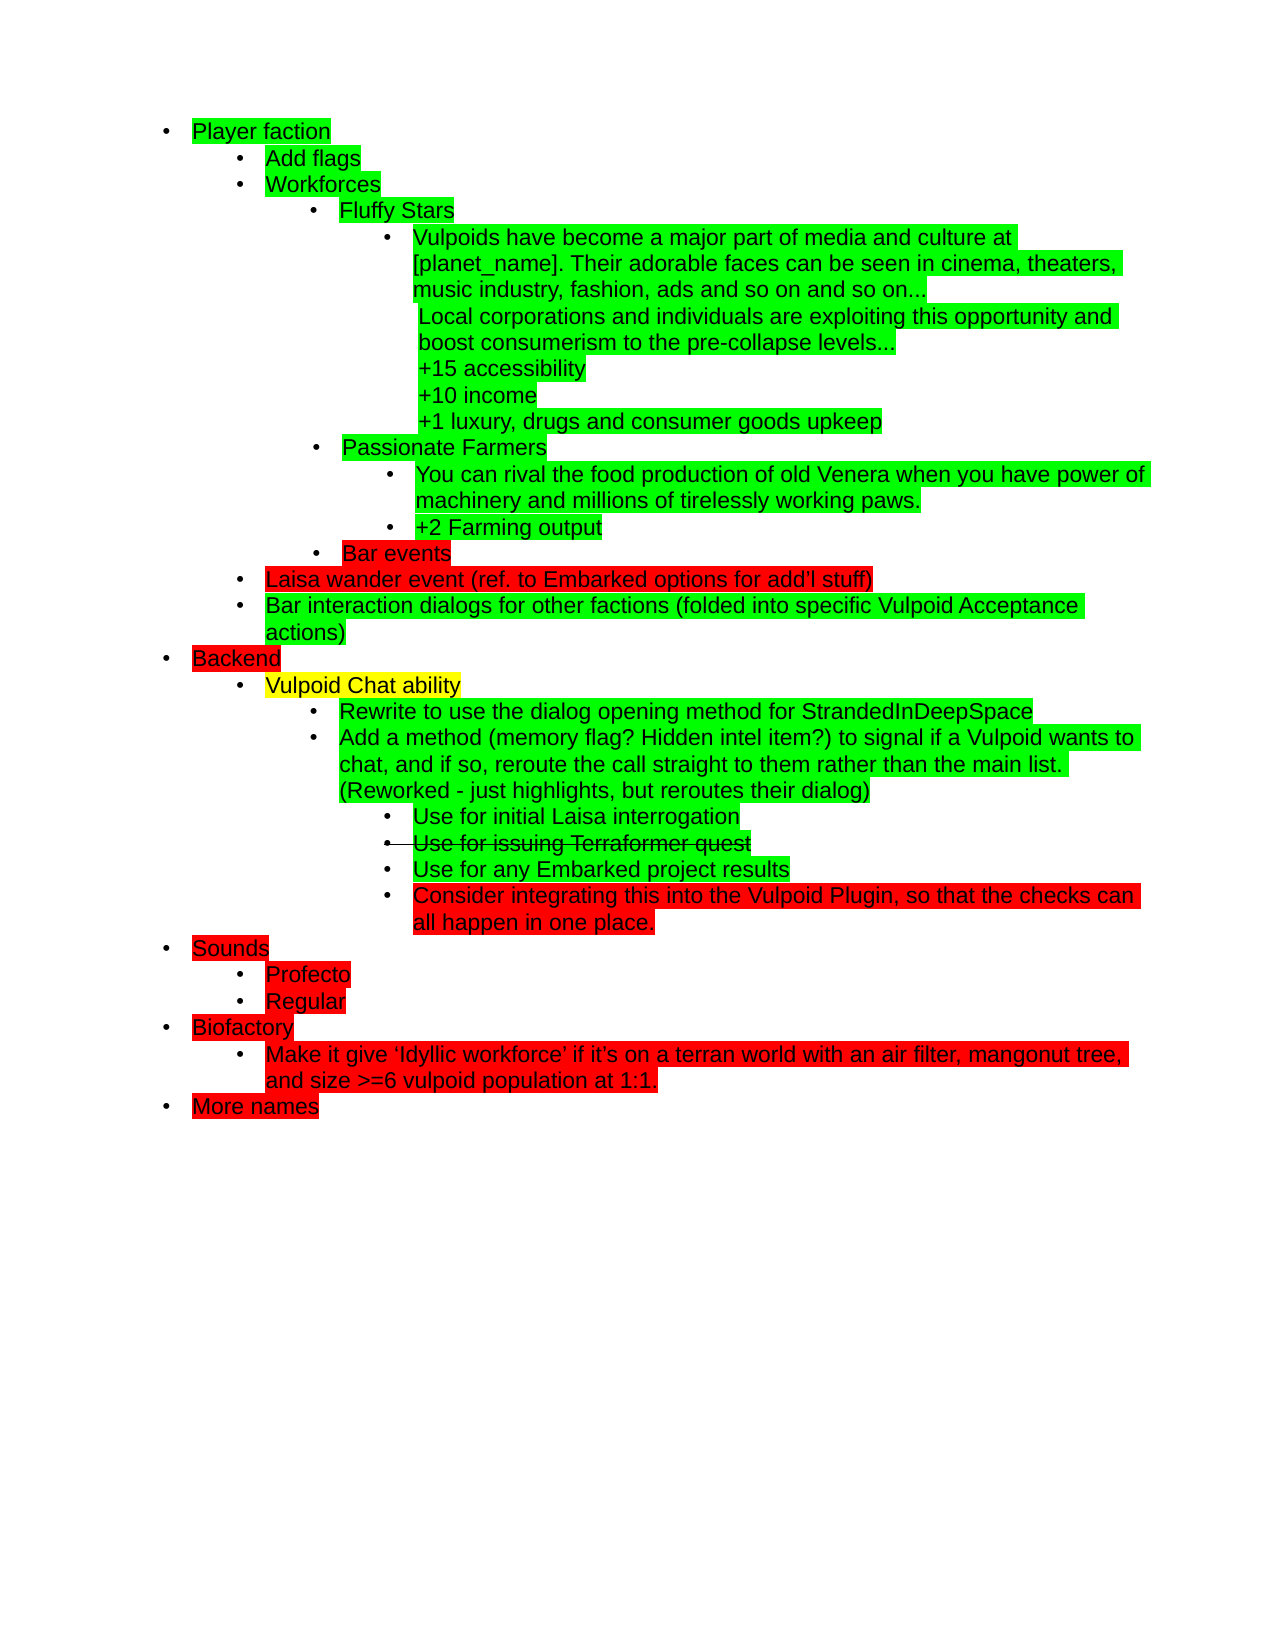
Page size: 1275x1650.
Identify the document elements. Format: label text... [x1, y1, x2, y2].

list Bar events [312, 540, 1157, 566]
text +1 luxury, drugs and consumer goods upkeep [418, 408, 1157, 434]
list You can rival the food production of old Venera when you have power of machinery and millions of tirelessly working paws. [386, 461, 1157, 513]
list Biofactory [162, 1014, 1157, 1041]
text +10 income [418, 382, 1157, 408]
list Bar interaction dialogs for other factions (folded into specific Vulpoid Acceptance actions) [236, 592, 1157, 645]
list Regular [236, 988, 1157, 1014]
list +2 Farming output [386, 513, 1157, 540]
list Vulpoid Chat ability [236, 672, 1157, 698]
list Backend [162, 645, 1157, 672]
list Use for issuing Terraformer quest [383, 830, 1157, 856]
list Make it give ‘Idyllic workforce’ if it’s on a terran world with an air filter, mangonut tree, and size >=6 vulpoid population at 1:1. [236, 1041, 1157, 1093]
list Sounds [162, 935, 1157, 961]
list Use for any Embarked project results [383, 856, 1157, 882]
list Laisa wander event (ref. to Embarked options for add’l stuff) [236, 566, 1157, 592]
list Use for initial Laisa interrogation [383, 803, 1157, 830]
list Add flags [236, 144, 1157, 171]
list Rewrite to use the dialog opening method for StrandedInDeepSpace [309, 698, 1157, 724]
list Consider integrating this into the Vulpoid Plugin, so that the checks can all happen in one place. [383, 882, 1157, 935]
list Profecto [236, 961, 1157, 988]
text Local corporations and individuals are exploiting this opportunity and boost consumerism to the pre-collapse levels... [418, 303, 1157, 355]
list Vulpoids have become a major part of media and culture at [planet_name]. Their adorable faces can be seen in cinema, theaters, music industry, fashion, ads and so on and so on... [383, 223, 1157, 303]
list Player faction [162, 118, 1157, 144]
list Add a method (memory flag? Hidden intel item?) to signal if a Vulpoid wants to chat, and if so, reroute the call straight to them rather than the main list. (Reworked - just highlights, but reroutes their dialog) [309, 724, 1157, 803]
list Workforces [236, 171, 1157, 197]
list Fluffy Stars [309, 197, 1157, 223]
text +15 accessibility [418, 355, 1157, 382]
list More names [162, 1093, 1157, 1119]
list Passionate Farmers [312, 434, 1157, 461]
